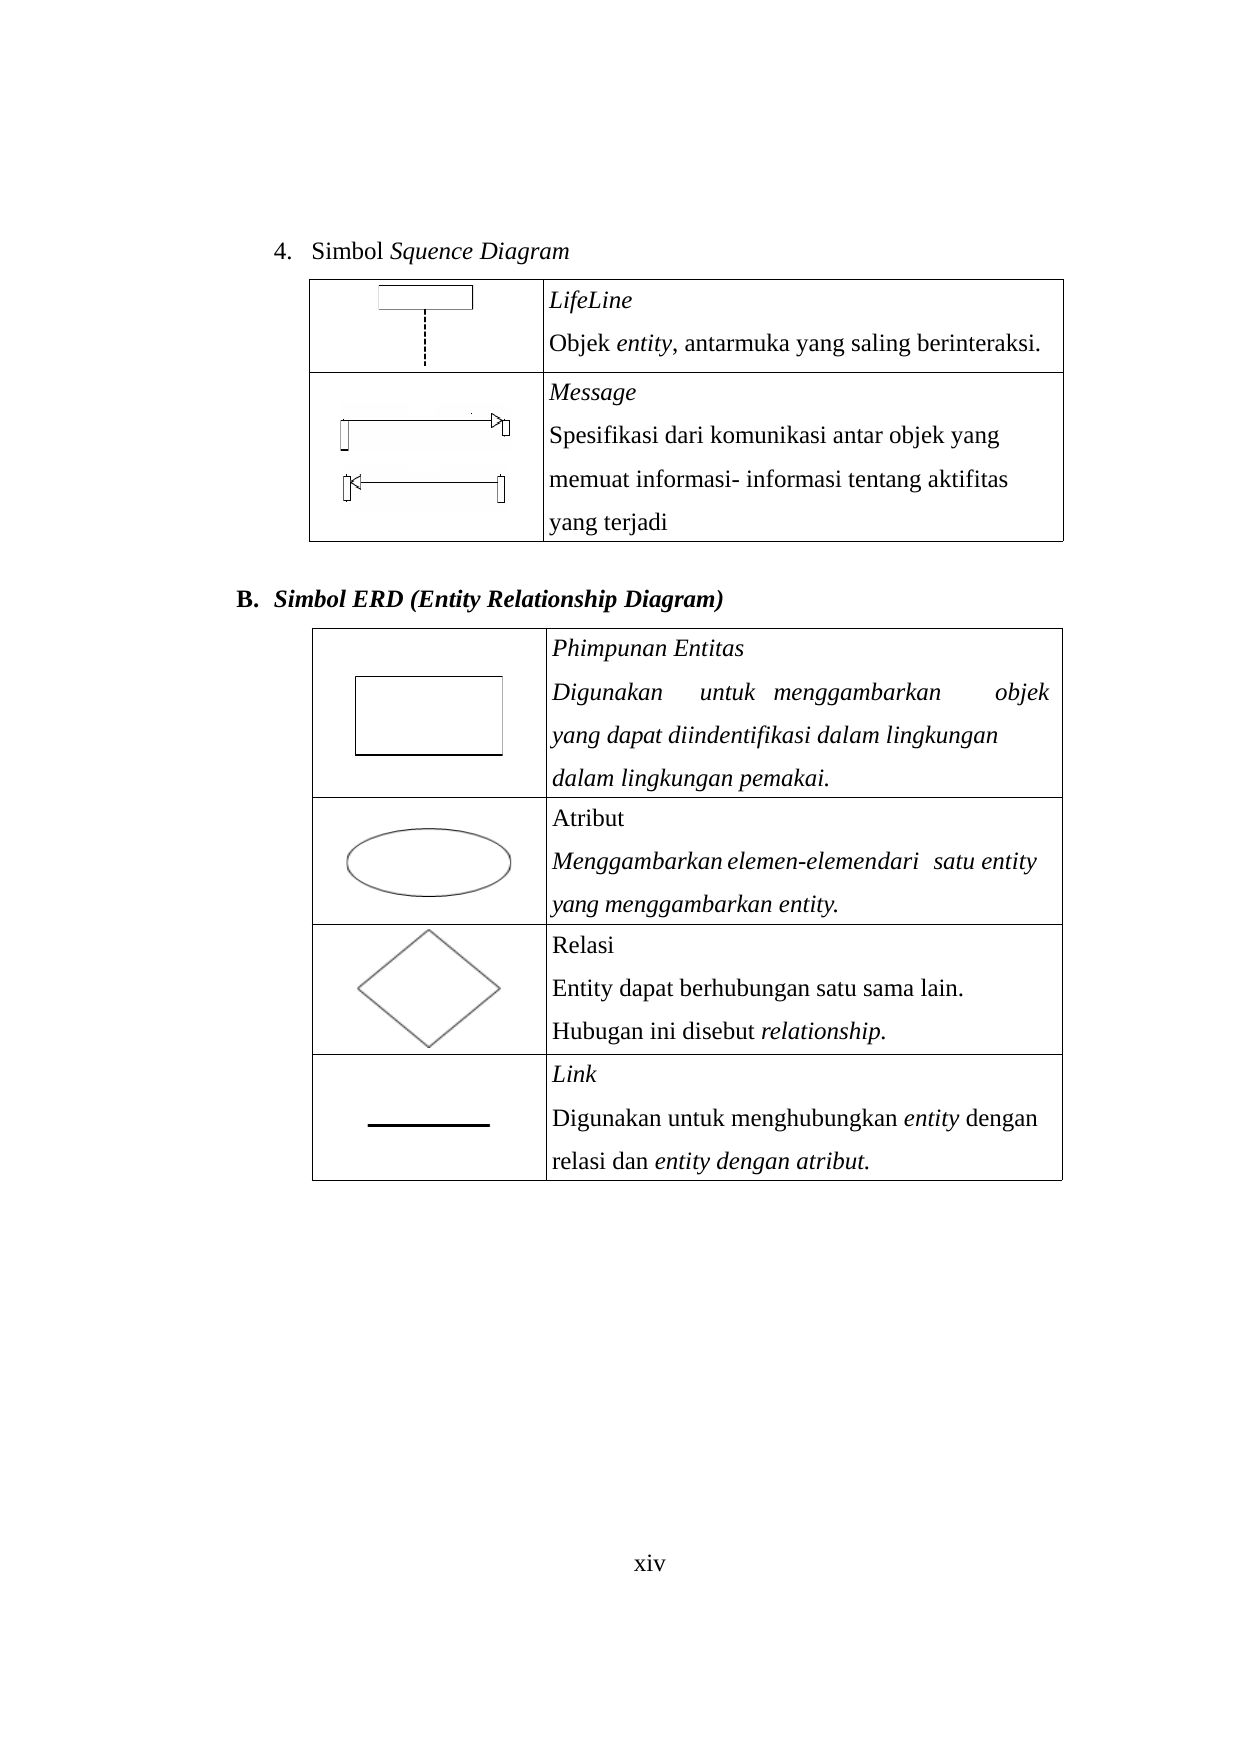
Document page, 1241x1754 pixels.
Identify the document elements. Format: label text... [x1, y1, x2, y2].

table_cell Atribut Menggambarkan elemen-elemen dari satu entity yang menggambarkan entity. [547, 798, 1062, 924]
picture [378, 285, 474, 366]
table_cell Relasi Entity dapat berhubungan satu sama lain. Hubugan ini disebut relationship. [547, 925, 1062, 1054]
list Simbol ERD (Entity Relationship Diagram) [236, 584, 1063, 613]
table_cell Message Spesifikasi dari komunikasi antar objek yang memuat informasi- informasi tentang aktifitas yang terjadi [544, 373, 1063, 541]
picture [355, 676, 503, 756]
table_cell [310, 373, 543, 541]
table_header [310, 280, 543, 372]
table_header [313, 629, 546, 797]
table_cell [313, 1055, 546, 1180]
table_cell [313, 925, 546, 1054]
table_cell Link Digunakan untuk menghubungkan entity dengan relasi dan entity dengan atribut. [547, 1055, 1062, 1180]
picture [343, 465, 509, 512]
picture [340, 402, 512, 451]
table_header LifeLine Objek entity, antarmuka yang saling berinteraksi. [544, 280, 1063, 372]
table_header Phimpunan Entitas Digunakan untuk menggambarkan objek yang dapat diindentifikasi dalam lingkungan dalam lingkungan pemakai. [547, 629, 1062, 797]
list Simbol Squence Diagram [274, 236, 1063, 265]
picture [346, 828, 512, 897]
table_cell [313, 798, 546, 924]
picture [357, 929, 501, 1048]
